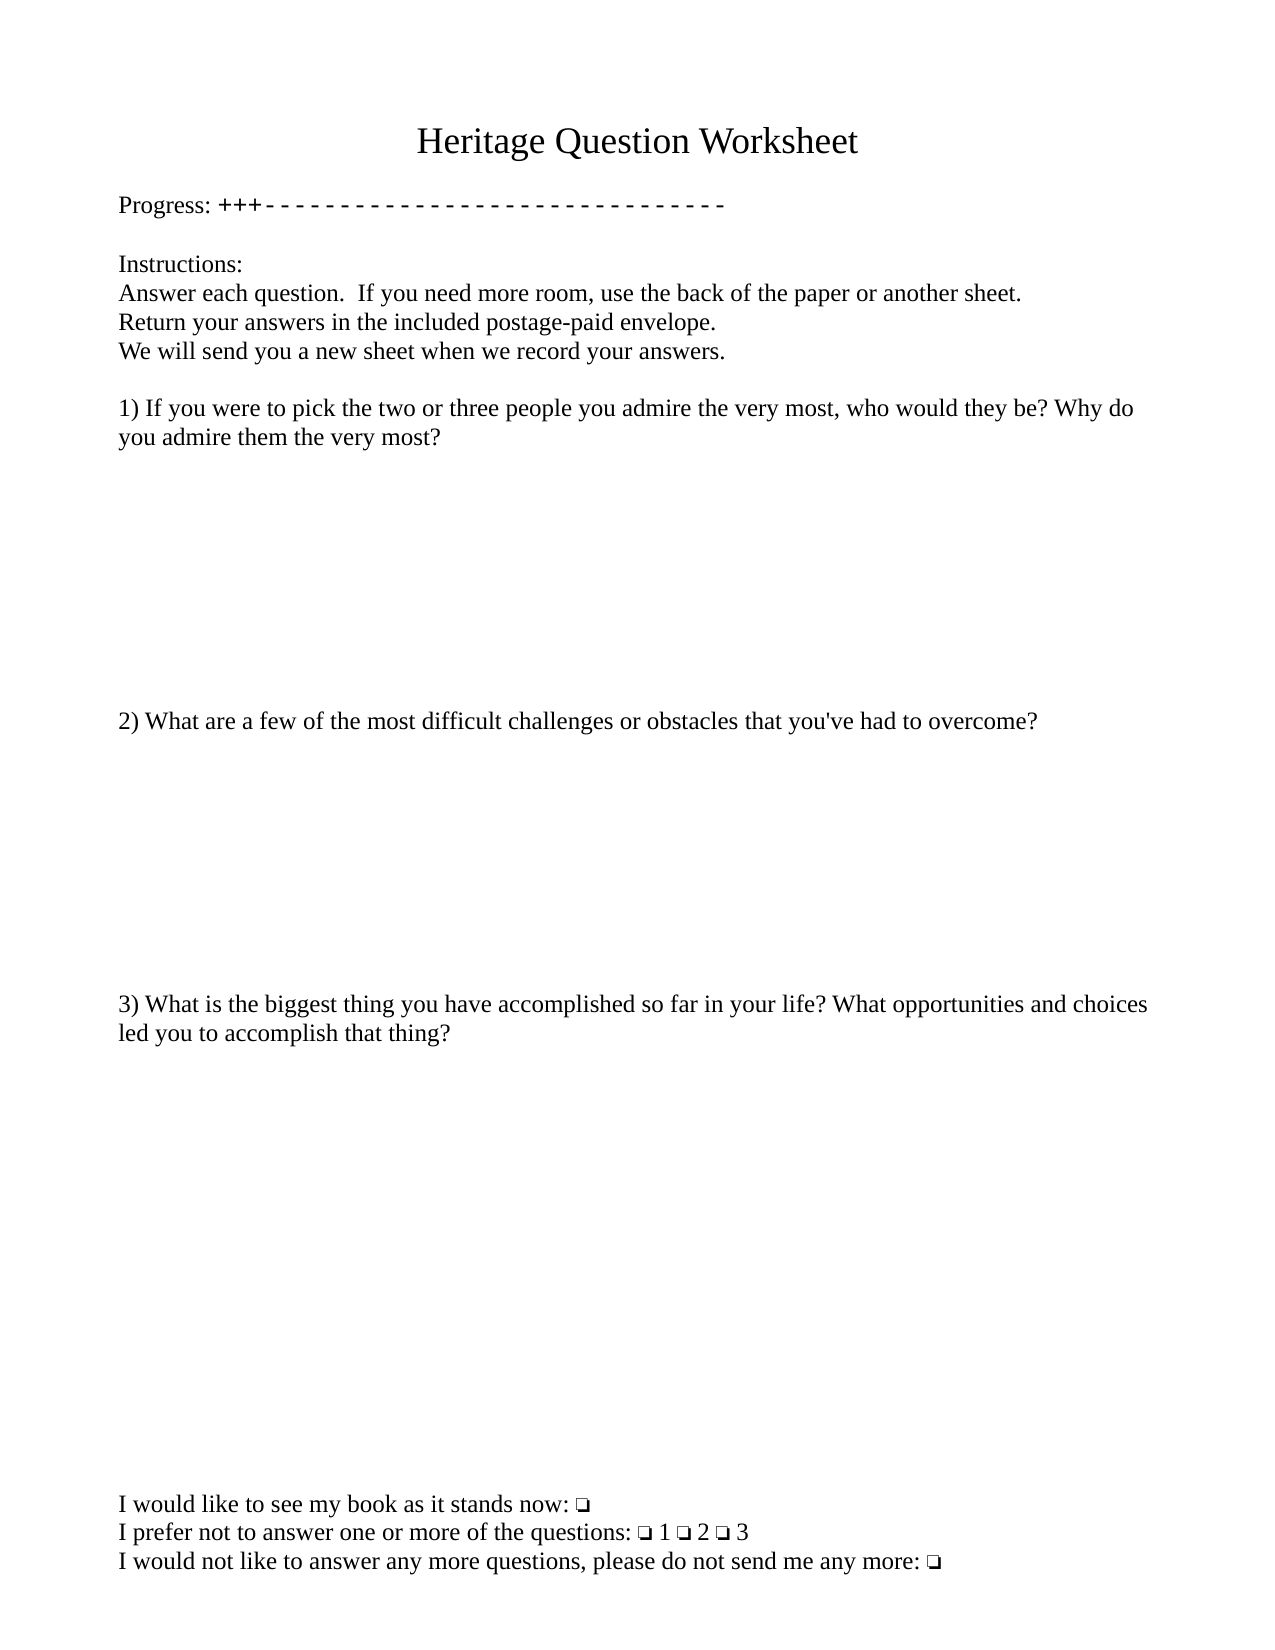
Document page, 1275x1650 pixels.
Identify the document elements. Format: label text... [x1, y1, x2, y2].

text Answer each question. If you need more room, use the back of the paper or another sheet. [118, 278, 1157, 307]
text Progress: +++------------------------------- [118, 190, 1157, 221]
text Return your answers in the included postage-paid envelope. [118, 307, 1157, 336]
text Heritage Question Worksheet [118, 118, 1157, 161]
text 2) What are a few of the most difficult challenges or obstacles that you've had to overcome? [118, 706, 1157, 734]
text 1) If you were to pick the two or three people you admire the very most, who would they be? Why do you admire them the very most? [118, 393, 1157, 451]
text We will send you a new sheet when we record your answers. [118, 336, 1157, 364]
text 3) What is the biggest thing you have accomplished so far in your life? What opportunities and choices led you to accomplish that thing? [118, 989, 1157, 1047]
text Instructions: [118, 249, 1157, 278]
